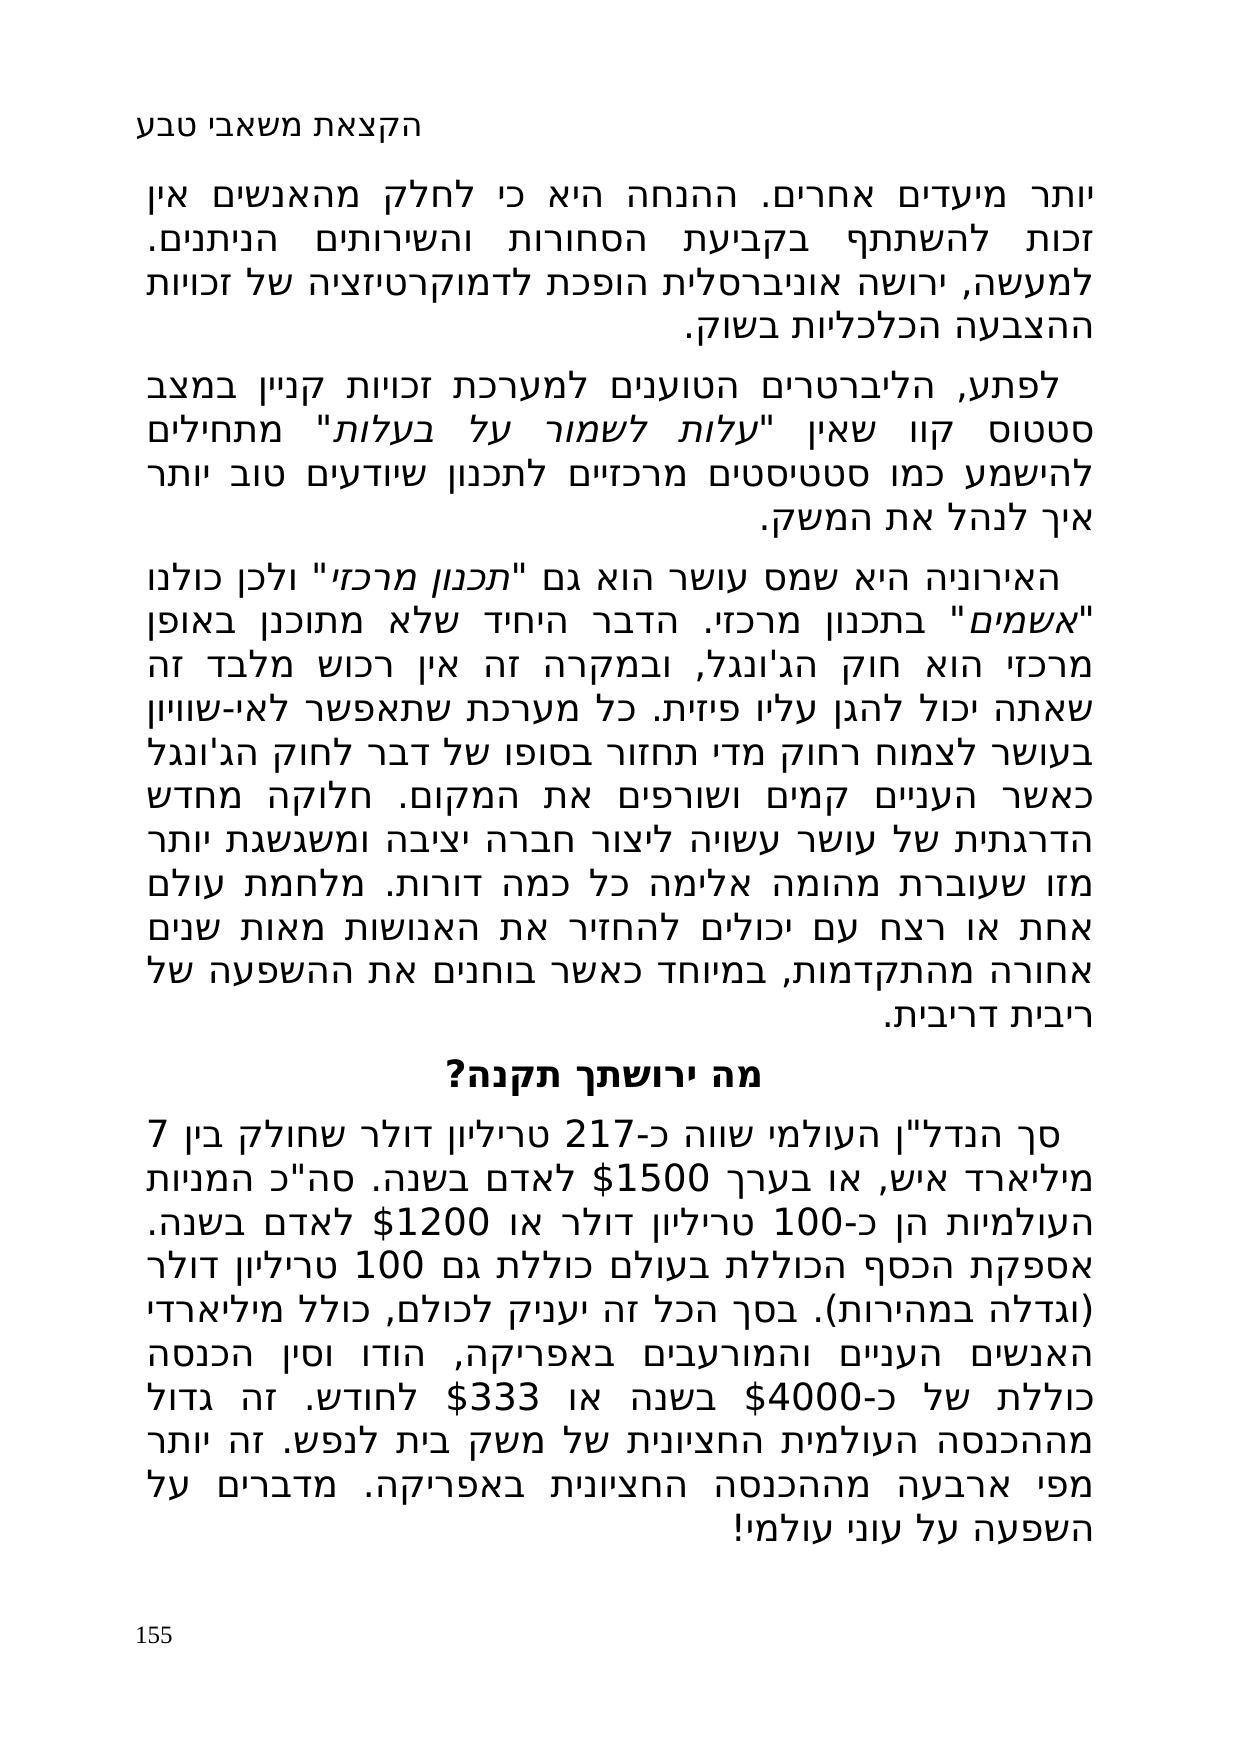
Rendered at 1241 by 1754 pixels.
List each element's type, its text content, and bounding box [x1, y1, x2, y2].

subtitle מה ירושתך תקנה? [146, 1052, 1094, 1096]
text סך הנדל"ן העולמי שווה כ-217 טריליון דולר שחולק בין 7 מיליארד איש, או בערך $1500 לאדם בשנה. סה"כ המניות העולמיות הן כ-100 טריליון דולר או $1200 לאדם בשנה. אספקת הכסף הכוללת בעולם כוללת גם 100 טריליון דולר (וגדלה במהירות). בסך הכל זה יעניק לכולם, כולל מיליארדי האנשים העניים והמורעבים באפריקה, הודו וסין הכנסה כוללת של כ-$4000 בשנה או $333 לחודש. זה גדול מההכנסה העולמית החציונית של משק בית לנפש. זה יותר מפי ארבעה מההכנסה החציונית באפריקה. מדברים על השפעה על עוני עולמי! [146, 1112, 1094, 1550]
text האירוניה היא שמס עושר הוא גם "תכנון מרכזי" ולכן כולנו "אשמים" בתכנון מרכזי. הדבר היחיד שלא מתוכנן באופן מרכזי הוא חוק הג'ונגל, ובמקרה זה אין רכוש מלבד זה שאתה יכול להגן עליו פיזית. כל מערכת שתאפשר לאי-שוויון בעושר לצמוח רחוק מדי תחזור בסופו של דבר לחוק הג'ונגל כאשר העניים קמים ושורפים את המקום. חלוקה מחדש הדרגתית של עושר עשויה ליצור חברה יציבה ומשגשגת יותר מזו שעוברת מהומה אלימה כל כמה דורות. מלחמת עולם אחת או רצח עם יכולים להחזיר את האנושות מאות שנים אחורה מהתקדמות, במיוחד כאשר בוחנים את ההשפעה של ריבית דריבית. [146, 555, 1094, 1036]
text לפתע, הליברטרים הטוענים למערכת זכויות קניין במצב סטטוס קוו שאין "עלות לשמור על בעלות" מתחילים להישמע כמו סטטיסטים מרכזיים לתכנון שיודעים טוב יותר איך לנהל את המשק. [146, 364, 1094, 539]
text יותר מיעדים אחרים. ההנחה היא כי לחלק מהאנשים אין זכות להשתתף בקביעת הסחורות והשירותים הניתנים. למעשה, ירושה אוניברסלית הופכת לדמוקרטיזציה של זכויות ההצבעה הכלכליות בשוק. [146, 172, 1094, 347]
